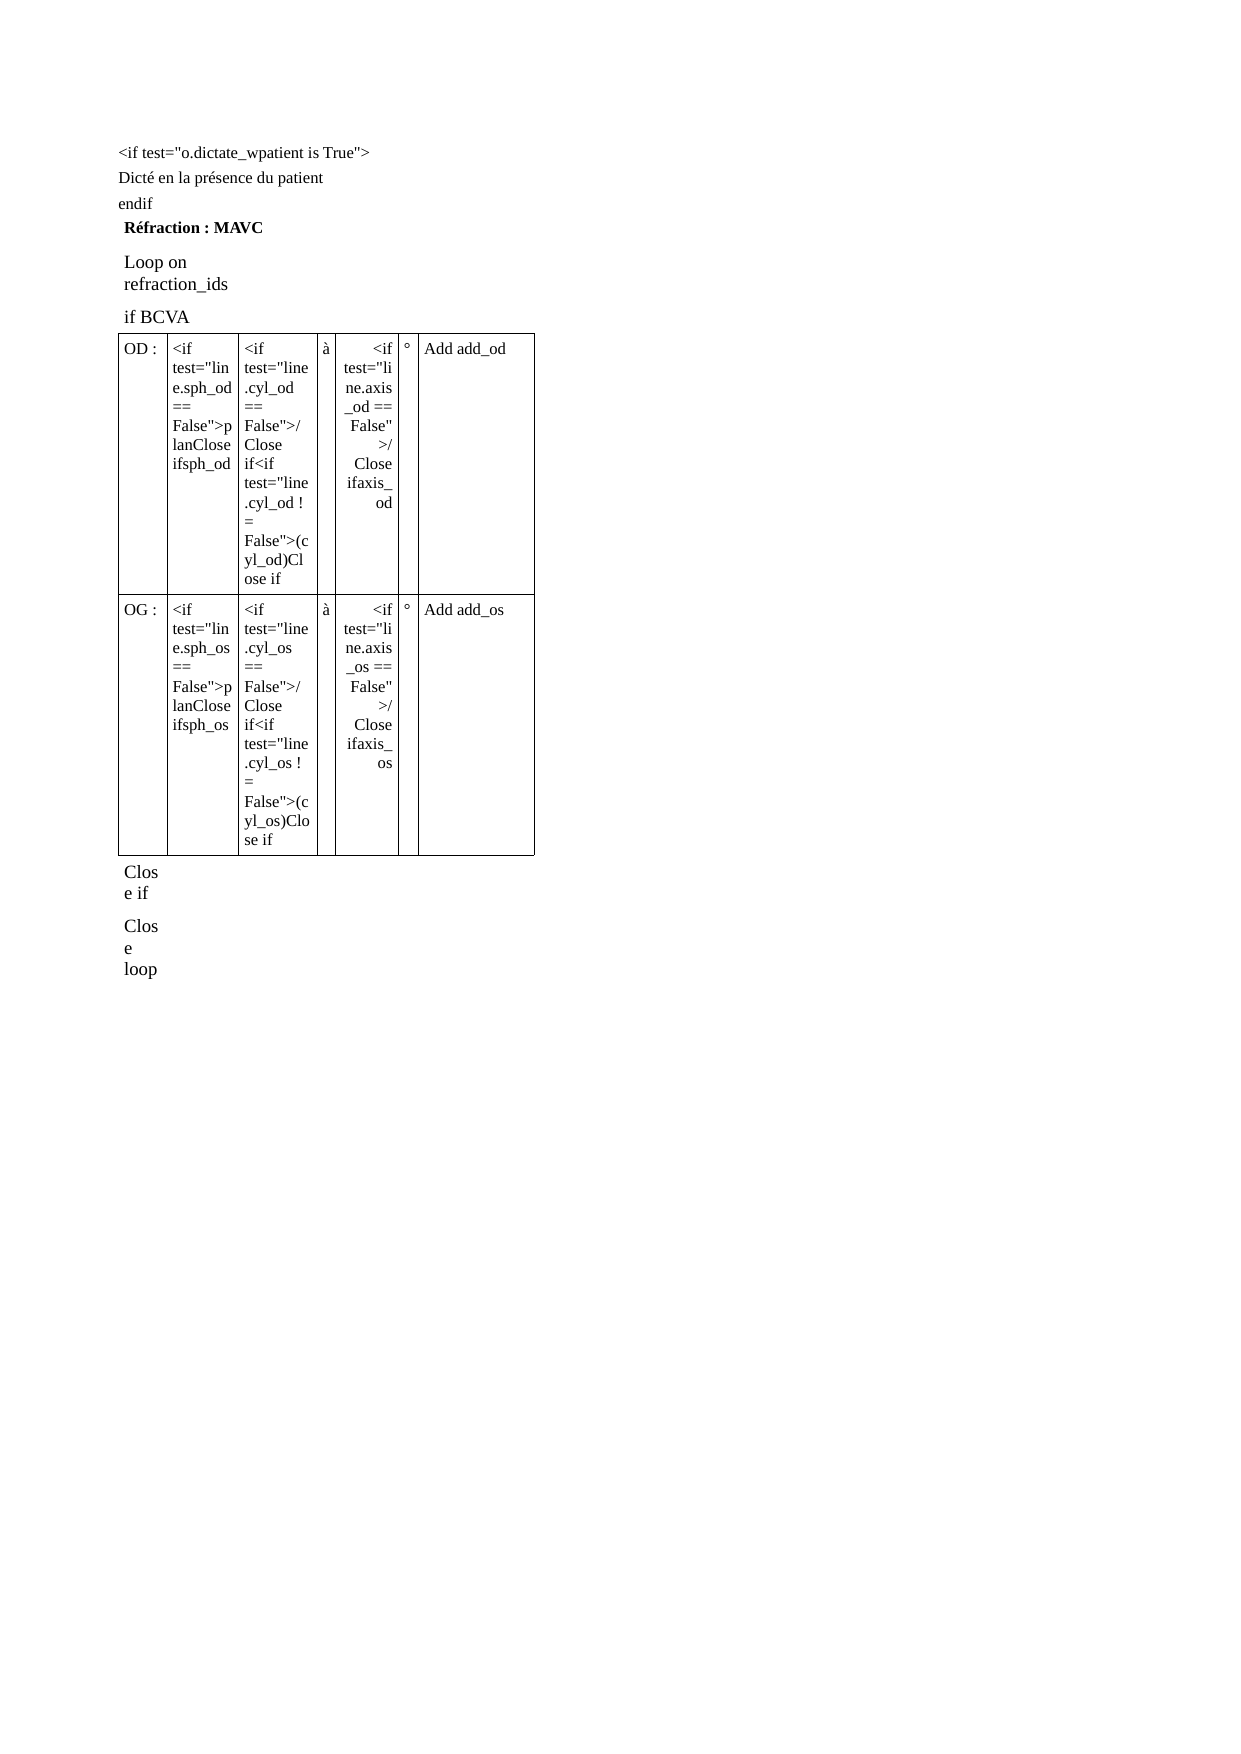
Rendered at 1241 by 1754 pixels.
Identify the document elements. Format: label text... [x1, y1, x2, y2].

table_cell [418, 300, 534, 333]
table_cell <if test="line.sph_od == False">planClose ifsph_od [168, 334, 238, 594]
table_cell [239, 909, 317, 986]
text endif [118, 193, 1122, 213]
table_cell <if test="line.cyl_os == False">/Close if<if test="line.cyl_os != False">(cyl_os)Close if [239, 595, 317, 855]
table_header [317, 213, 335, 246]
table_cell ° [399, 334, 418, 594]
table_cell [335, 246, 398, 300]
table_cell [418, 856, 534, 909]
table_cell if BCVA [118, 300, 238, 333]
table_cell <if test="line.cyl_od == False">/Close if<if test="line.cyl_od != False">(cyl_od)Close if [239, 334, 317, 594]
table_cell [398, 300, 418, 333]
table_cell [167, 909, 238, 986]
table_cell [239, 856, 317, 909]
table_cell à [318, 595, 335, 855]
table_cell [418, 246, 534, 300]
table_cell [317, 246, 335, 300]
table_cell [335, 300, 398, 333]
table_cell à [318, 334, 335, 594]
table_cell <if test="line.sph_os == False">planClose ifsph_os [168, 595, 238, 855]
table_cell <if test="line.axis_os == False">/Close ifaxis_os [336, 595, 398, 855]
table_header [335, 213, 398, 246]
table_cell [167, 856, 238, 909]
table_cell [335, 909, 398, 986]
text Dicté en la présence du patient [118, 168, 1122, 187]
table_header [398, 213, 418, 246]
table_cell ° [399, 595, 418, 855]
table_cell [398, 246, 418, 300]
text <if test="o.dictate_wpatient is True"> [118, 143, 1122, 162]
table_cell [317, 856, 335, 909]
table_cell OG : [119, 595, 167, 855]
table_cell Close loop [118, 909, 167, 986]
table_cell [418, 909, 534, 986]
table_header [418, 213, 534, 246]
table_cell OD : [119, 334, 167, 594]
table_cell [398, 909, 418, 986]
table_cell [398, 856, 418, 909]
table_header Réfraction : MAVC [118, 213, 317, 246]
table_cell Add add_od [419, 334, 534, 594]
table_cell Close if [118, 856, 167, 909]
table_cell [335, 856, 398, 909]
table_cell <if test="line.axis_od == False">/Close ifaxis_od [336, 334, 398, 594]
table_cell [239, 246, 317, 300]
table_cell [317, 909, 335, 986]
table_cell [239, 300, 317, 333]
table_cell Add add_os [419, 595, 534, 855]
table_cell Loop on refraction_ids [118, 246, 238, 300]
table_cell [317, 300, 335, 333]
